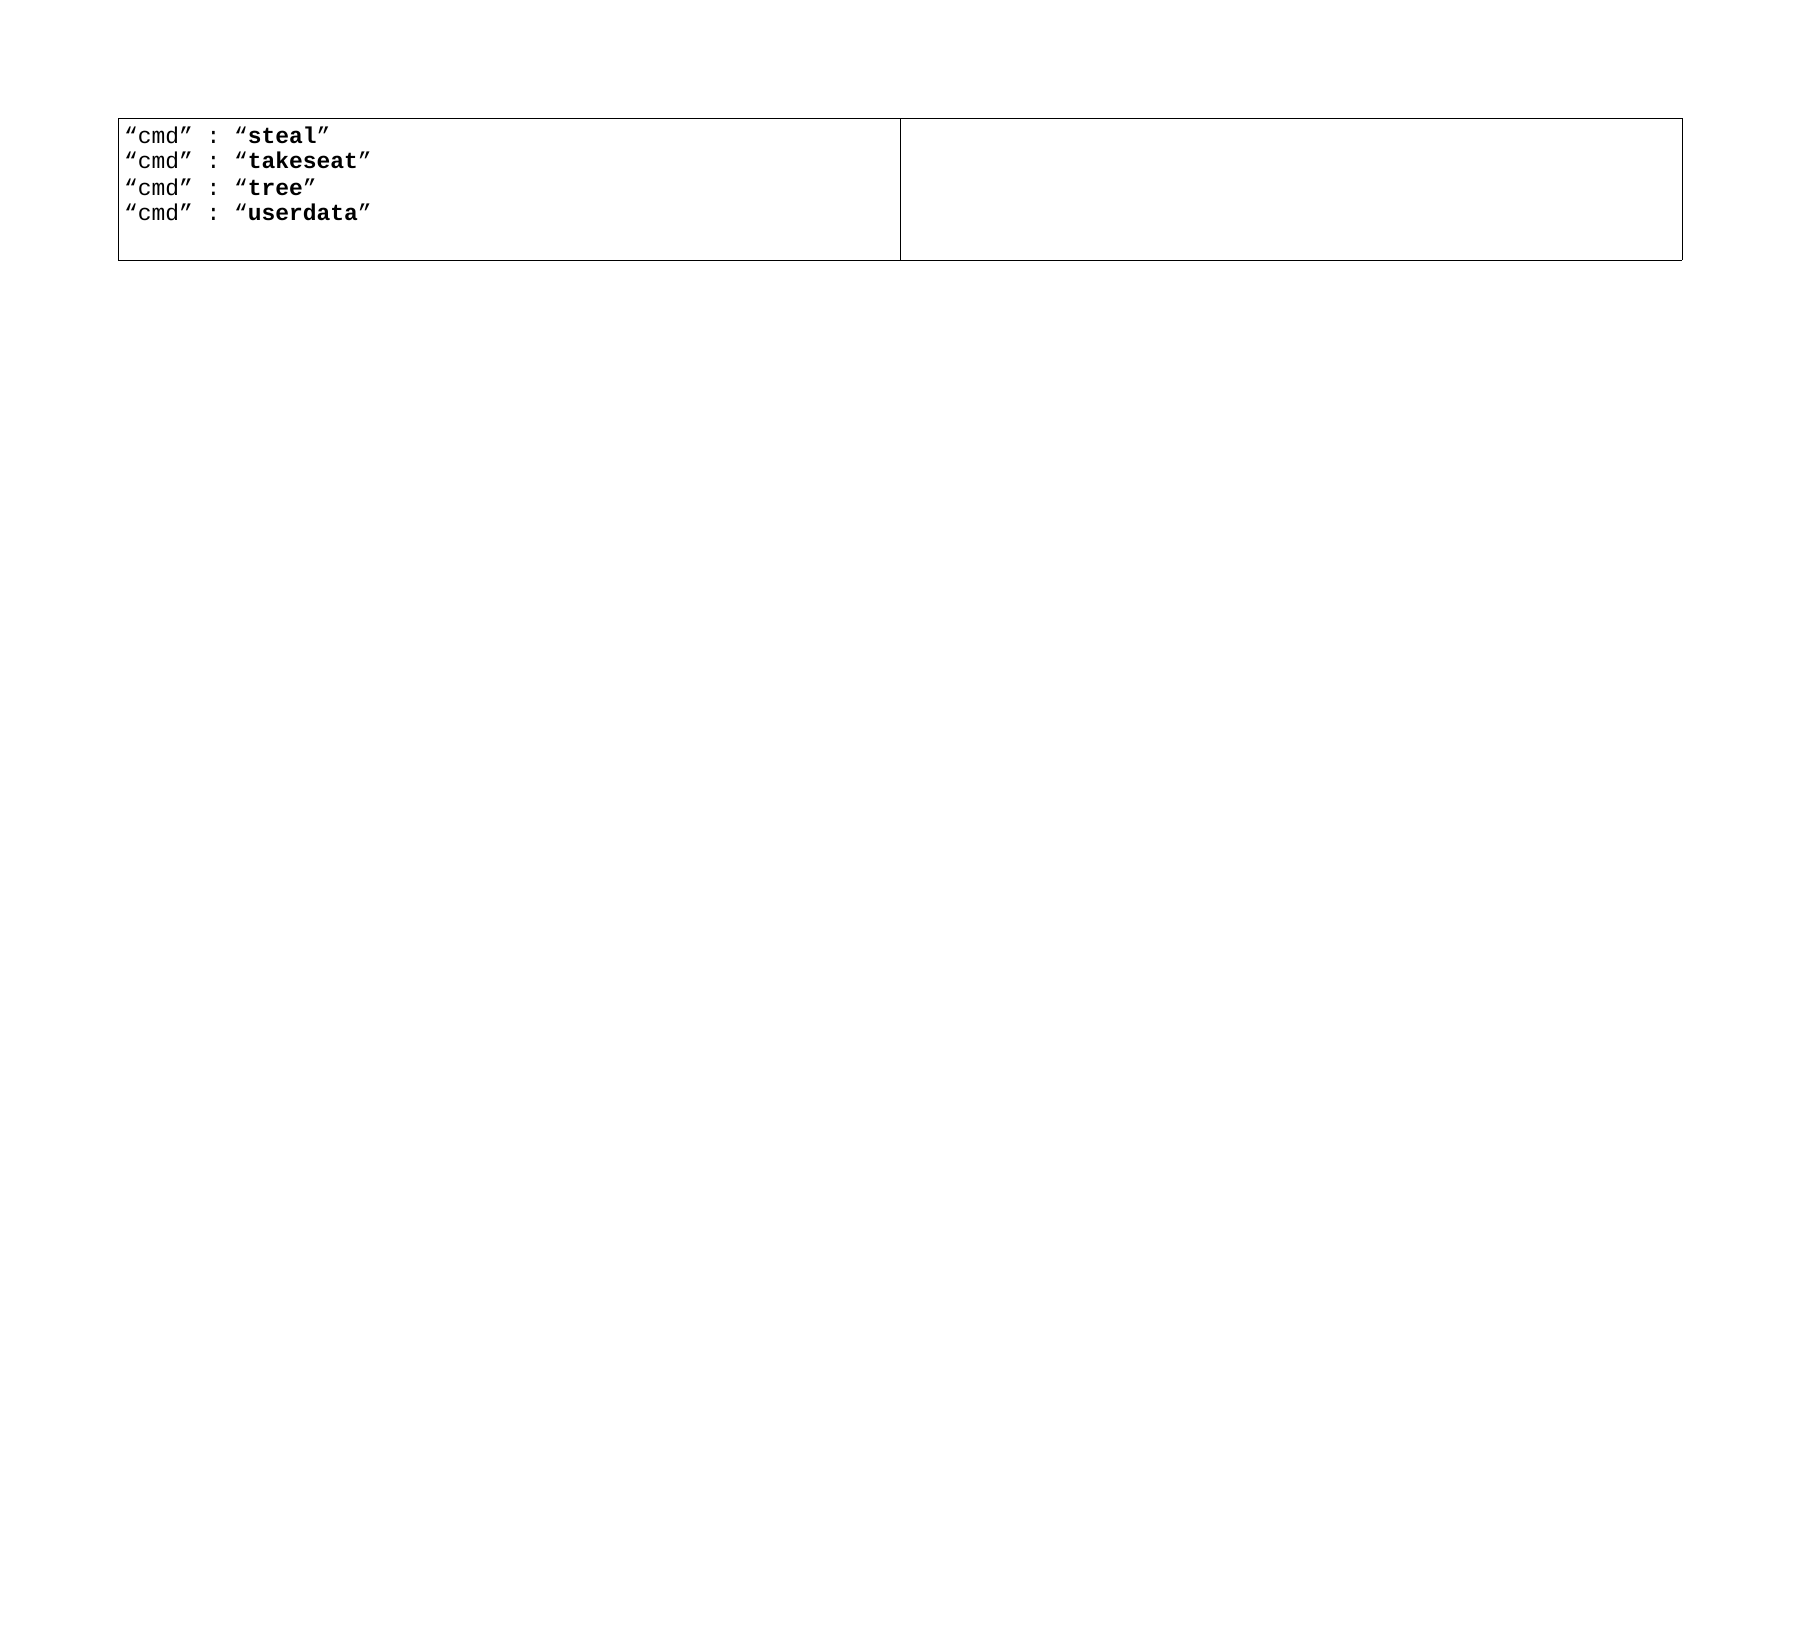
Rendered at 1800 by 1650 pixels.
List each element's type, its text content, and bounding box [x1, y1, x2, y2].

table_cell “cmd” : “tree” [124, 176, 894, 202]
table_cell “cmd” : “steal” [124, 124, 894, 150]
table_cell “cmd” : “takeseat” [124, 150, 894, 176]
table_cell [119, 119, 900, 259]
table_cell [124, 228, 894, 254]
table_cell [901, 119, 1682, 259]
table_cell “cmd” : “userdata” [124, 202, 894, 228]
